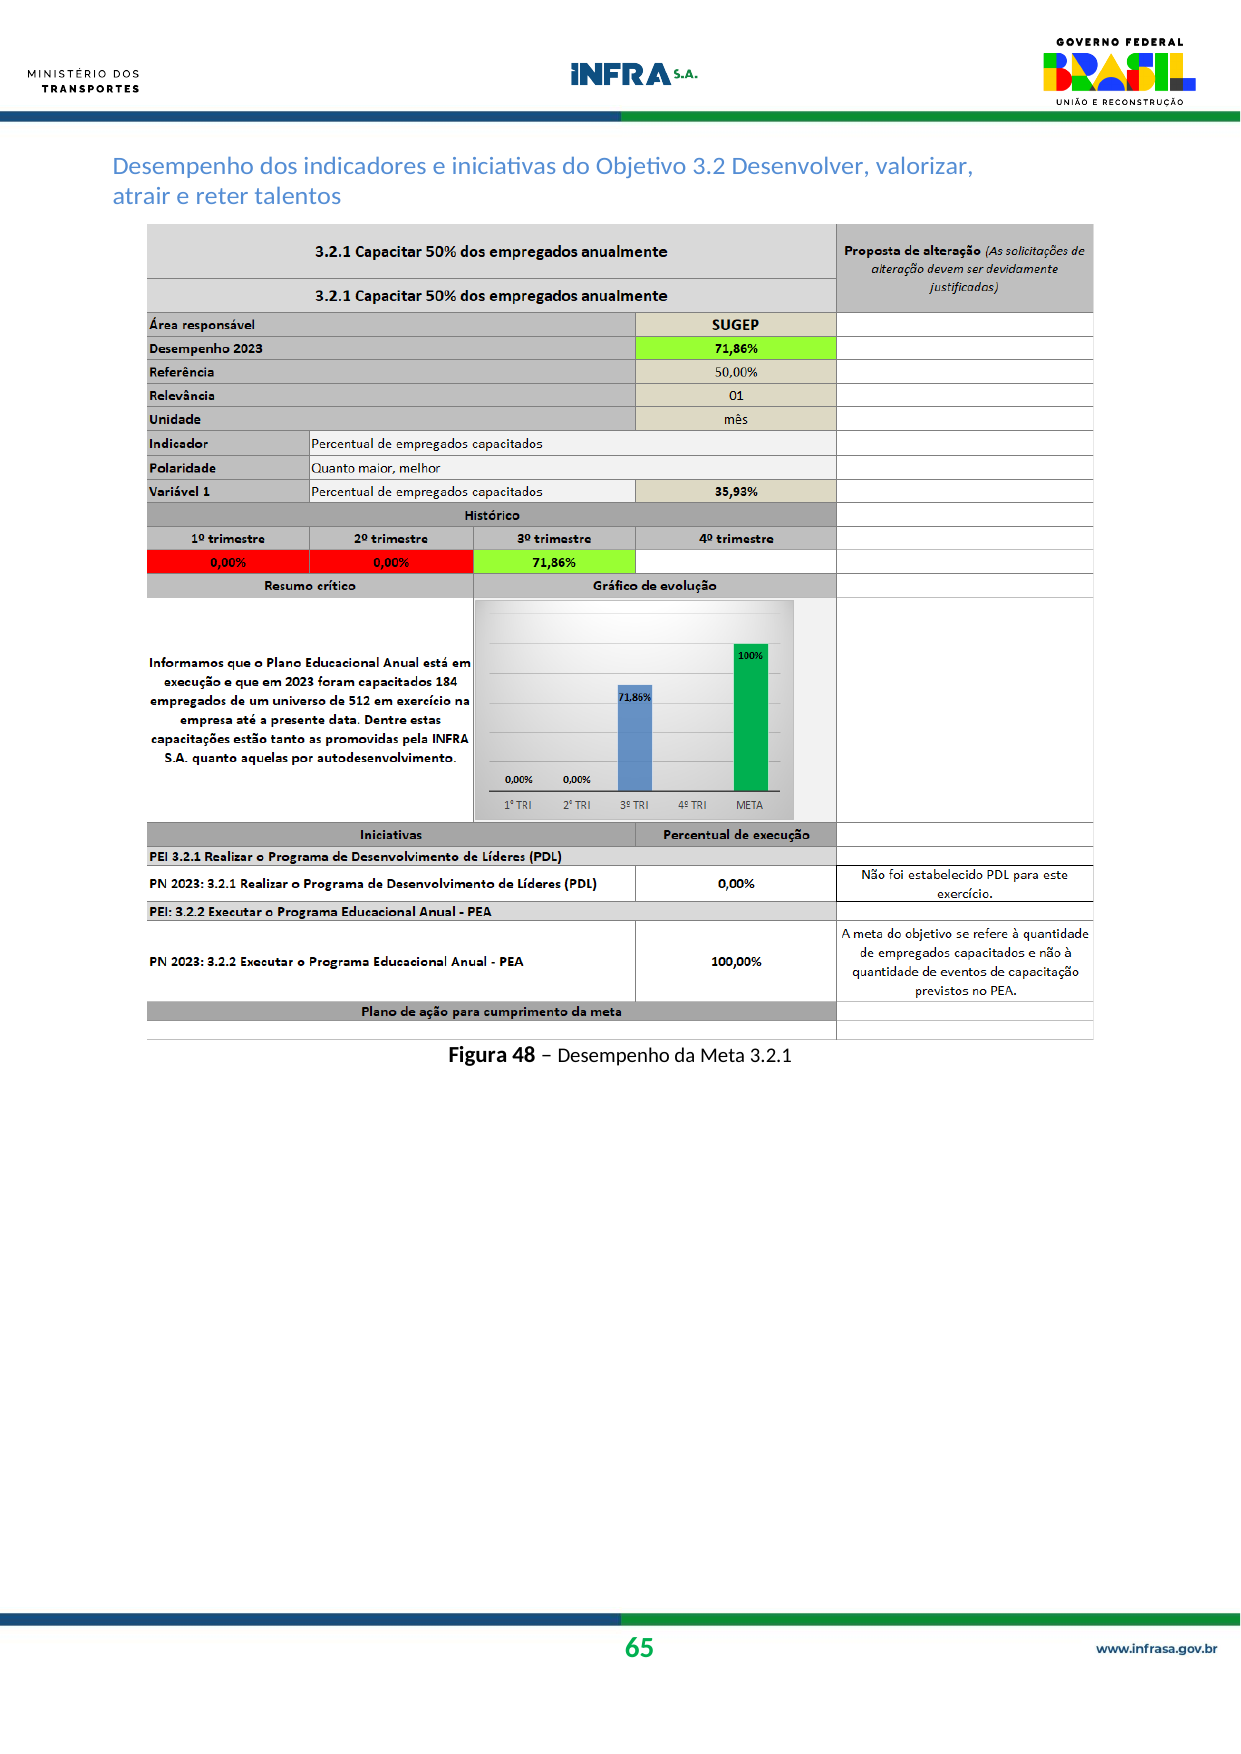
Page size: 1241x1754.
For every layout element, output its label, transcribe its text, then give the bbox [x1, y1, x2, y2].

text Figura 48 – Desempenho da Meta 3.2.1 [112, 1040, 1128, 1068]
subtitle Desempenho dos indicadores e iniciativas do Objetivo 3.2 Desenvolver, valorizar, atrair e reter talentos [112, 150, 997, 211]
